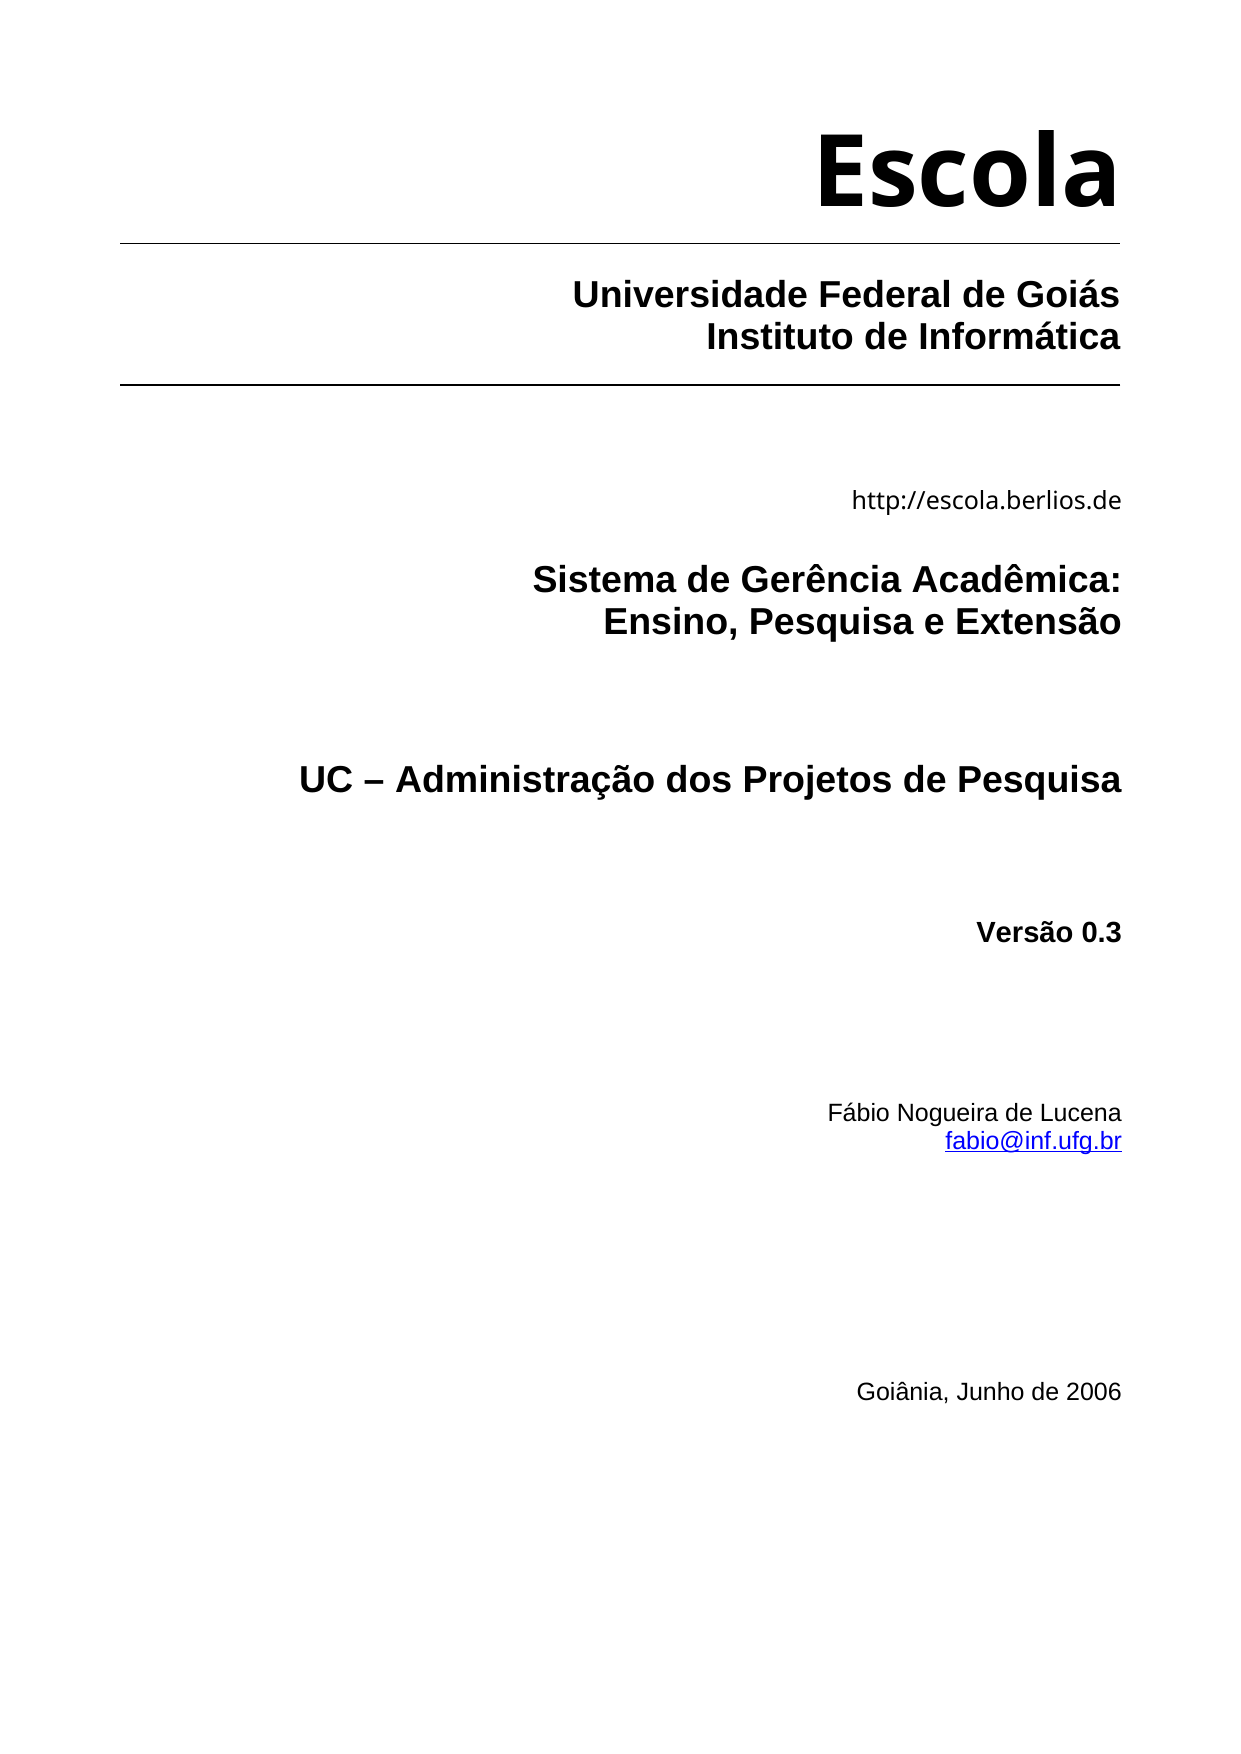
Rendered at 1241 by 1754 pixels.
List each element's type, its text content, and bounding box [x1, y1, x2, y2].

text UC – Administração dos Projetos de Pesquisa [119, 758, 1122, 800]
text http://escola.berlios.de Sistema de Gerência Acadêmica: Ensino, Pesquisa e Extensão [119, 482, 1122, 642]
text Goiânia, Junho de 2006 [119, 1378, 1122, 1431]
text Fábio Nogueira de Lucena fabio@inf.ufg.br [119, 1099, 1122, 1155]
text Versão 0.3 [119, 916, 1122, 949]
